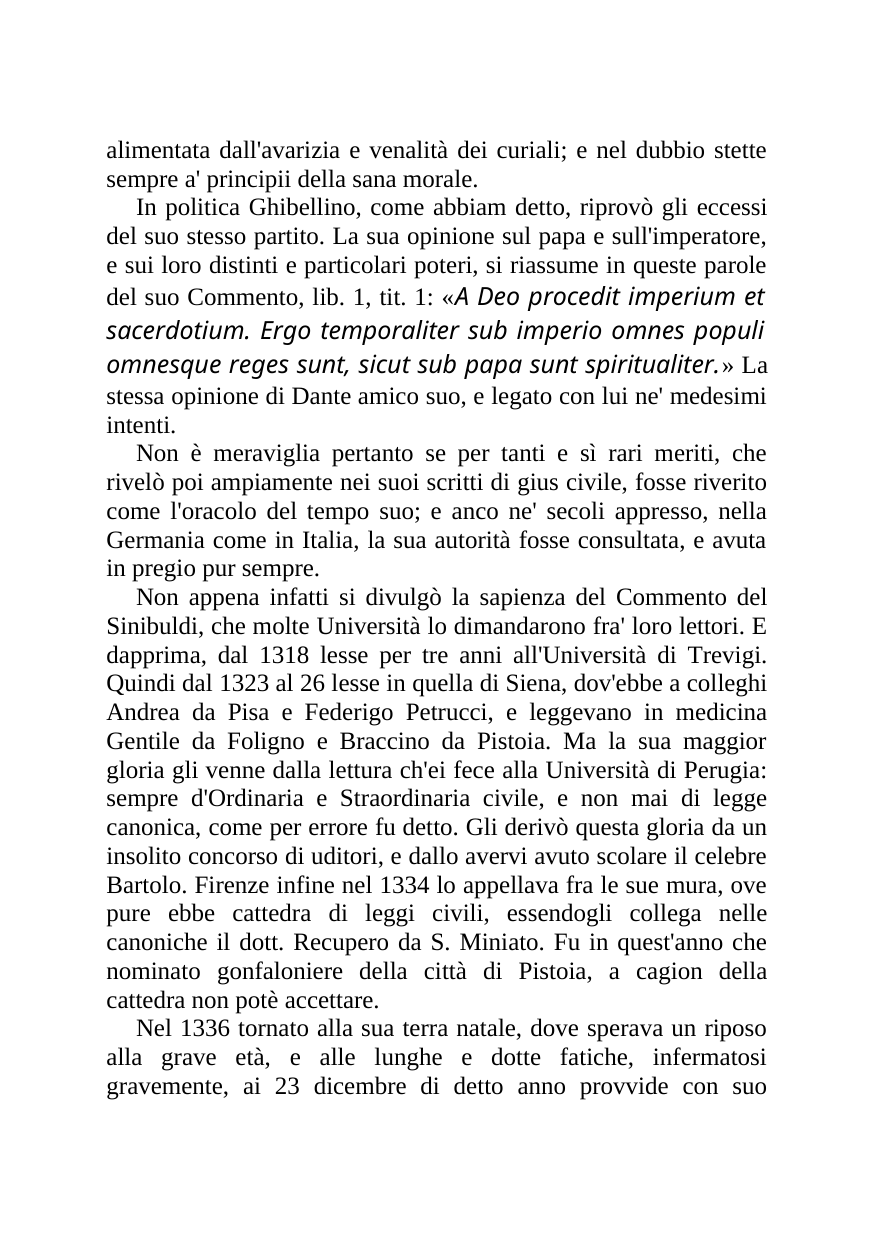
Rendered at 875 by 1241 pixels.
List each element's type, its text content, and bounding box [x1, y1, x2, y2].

text Nel 1336 tornato alla sua terra natale, dove sperava un riposo alla grave età, e alle lunghe e dotte fatiche, infermatosi gravemente, ai 23 dicembre di detto anno provvide con suo [106, 1013, 768, 1100]
text Non appena infatti si divulgò la sapienza del Commento del Sinibuldi, che molte Università lo dimandarono fra' loro lettori. E dapprima, dal 1318 lesse per tre anni all'Università di Trevigi. Quindi dal 1323 al 26 lesse in quella di Siena, dov'ebbe a colleghi Andrea da Pisa e Federigo Petrucci, e leggevano in medicina Gentile da Foligno e Braccino da Pistoia. Ma la sua maggior gloria gli venne dalla lettura ch'ei fece alla Università di Perugia: sempre d'Ordinaria e Straordinaria civile, e non mai di legge canonica, come per errore fu detto. Gli derivò questa gloria da un insolito concorso di uditori, e dallo avervi avuto scolare il celebre Bartolo. Firenze infine nel 1334 lo appellava fra le sue mura, ove pure ebbe cattedra di leggi civili, essendogli collega nelle canoniche il dott. Recupero da S. Miniato. Fu in quest'anno che nominato gonfaloniere della città di Pistoia, a cagion della cattedra non potè accettare. [106, 582, 768, 1013]
text alimentata dall'avarizia e venalità dei curiali; e nel dubbio stette sempre a' principii della sana morale. [106, 135, 768, 192]
text In politica Ghibellino, come abbiam detto, riprovò gli eccessi del suo stesso partito. La sua opinione sul papa e sull'imperatore, e sui loro distinti e particolari poteri, si riassume in queste parole del suo Commento, lib. 1, tit. 1: «A Deo procedit imperium et sacerdotium. Ergo temporaliter sub imperio omnes populi omnesque reges sunt, sicut sub papa sunt spiritualiter.» La stessa opinione di Dante amico suo, e legato con lui ne' medesimi intenti. [106, 192, 768, 438]
text Non è meraviglia pertanto se per tanti e sì rari meriti, che rivelò poi ampiamente nei suoi scritti di gius civile, fosse riverito come l'oracolo del tempo suo; e anco ne' secoli appresso, nella Germania come in Italia, la sua autorità fosse consultata, e avuta in pregio pur sempre. [106, 438, 768, 582]
